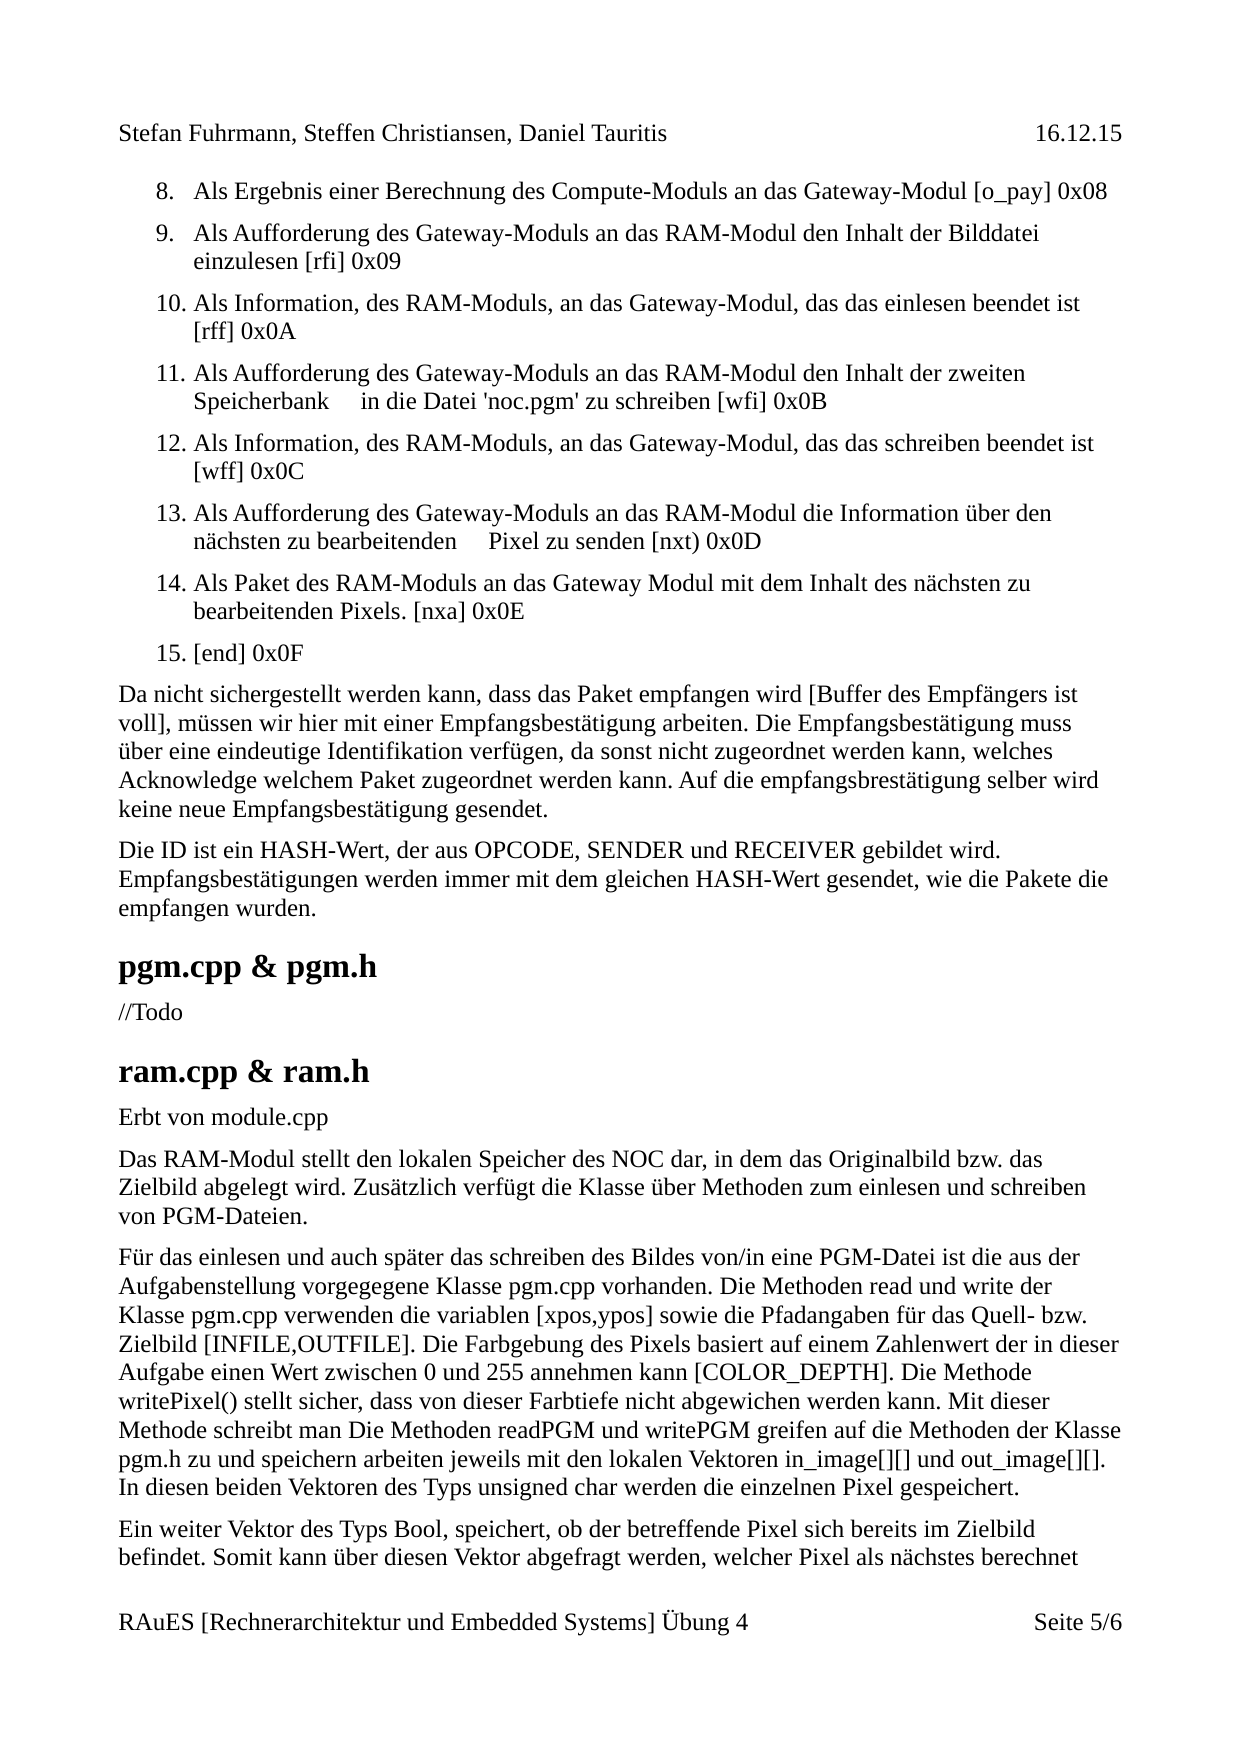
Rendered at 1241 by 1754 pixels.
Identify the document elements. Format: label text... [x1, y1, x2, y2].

list Als Ergebnis einer Berechnung des Compute-Moduls an das Gateway-Modul [o_pay] 0x08 [156, 176, 1122, 205]
text //Todo [118, 997, 1122, 1026]
list Als Aufforderung des Gateway-Moduls an das RAM-Modul die Information über den nächsten zu bearbeitenden Pixel zu senden [nxt) 0x0D [156, 498, 1122, 555]
text Das RAM-Modul stellt den lokalen Speicher des NOC dar, in dem das Originalbild bzw. das Zielbild abgelegt wird. Zusätzlich verfügt die Klasse über Methoden zum einlesen und schreiben von PGM-Dateien. [118, 1144, 1122, 1230]
list Als Information, des RAM-Moduls, an das Gateway-Modul, das das einlesen beendet ist [rff] 0x0A [156, 288, 1122, 345]
text Die ID ist ein HASH-Wert, der aus OPCODE, SENDER und RECEIVER gebildet wird. Empfangsbestätigungen werden immer mit dem gleichen HASH-Wert gesendet, wie die Pakete die empfangen wurden. [118, 835, 1122, 921]
text Ein weiter Vektor des Typs Bool, speichert, ob der betreffende Pixel sich bereits im Zielbild befindet. Somit kann über diesen Vektor abgefragt werden, welcher Pixel als nächstes berechnet [118, 1514, 1122, 1571]
text Erbt von module.cpp [118, 1102, 1122, 1131]
list Als Paket des RAM-Moduls an das Gateway Modul mit dem Inhalt des nächsten zu bearbeitenden Pixels. [nxa] 0x0E [156, 568, 1122, 625]
text Für das einlesen und auch später das schreiben des Bildes von/in eine PGM-Datei ist die aus der Aufgabenstellung vorgegegene Klasse pgm.cpp vorhanden. Die Methoden read und write der Klasse pgm.cpp verwenden die variablen [xpos,ypos] sowie die Pfadangaben für das Quell- bzw. Zielbild [INFILE,OUTFILE]. Die Farbgebung des Pixels basiert auf einem Zahlenwert der in dieser Aufgabe einen Wert zwischen 0 und 255 annehmen kann [COLOR_DEPTH]. Die Methode writePixel() stellt sicher, dass von dieser Farbtiefe nicht abgewichen werden kann. Mit dieser Methode schreibt man Die Methoden readPGM und writePGM greifen auf die Methoden der Klasse pgm.h zu und speichern arbeiten jeweils mit den lokalen Vektoren in_image[][] und out_image[][]. In diesen beiden Vektoren des Typs unsigned char werden die einzelnen Pixel gespeichert. [118, 1242, 1122, 1501]
list [end] 0x0F [156, 638, 1122, 666]
subtitle ram.cpp & ram.h [118, 1051, 1122, 1090]
list Als Aufforderung des Gateway-Moduls an das RAM-Modul den Inhalt der Bilddatei einzulesen [rfi] 0x09 [156, 218, 1122, 275]
subtitle pgm.cpp & pgm.h [118, 946, 1122, 985]
list Als Information, des RAM-Moduls, an das Gateway-Modul, das das schreiben beendet ist [wff] 0x0C [156, 428, 1122, 485]
text Da nicht sichergestellt werden kann, dass das Paket empfangen wird [Buffer des Empfängers ist voll], müssen wir hier mit einer Empfangsbestätigung arbeiten. Die Empfangsbestätigung muss über eine eindeutige Identifikation verfügen, da sonst nicht zugeordnet werden kann, welches Acknowledge welchem Paket zugeordnet werden kann. Auf die empfangsbrestätigung selber wird keine neue Empfangsbestätigung gesendet. [118, 679, 1122, 823]
list Als Aufforderung des Gateway-Moduls an das RAM-Modul den Inhalt der zweiten Speicherbank in die Datei 'noc.pgm' zu schreiben [wfi] 0x0B [156, 358, 1122, 415]
